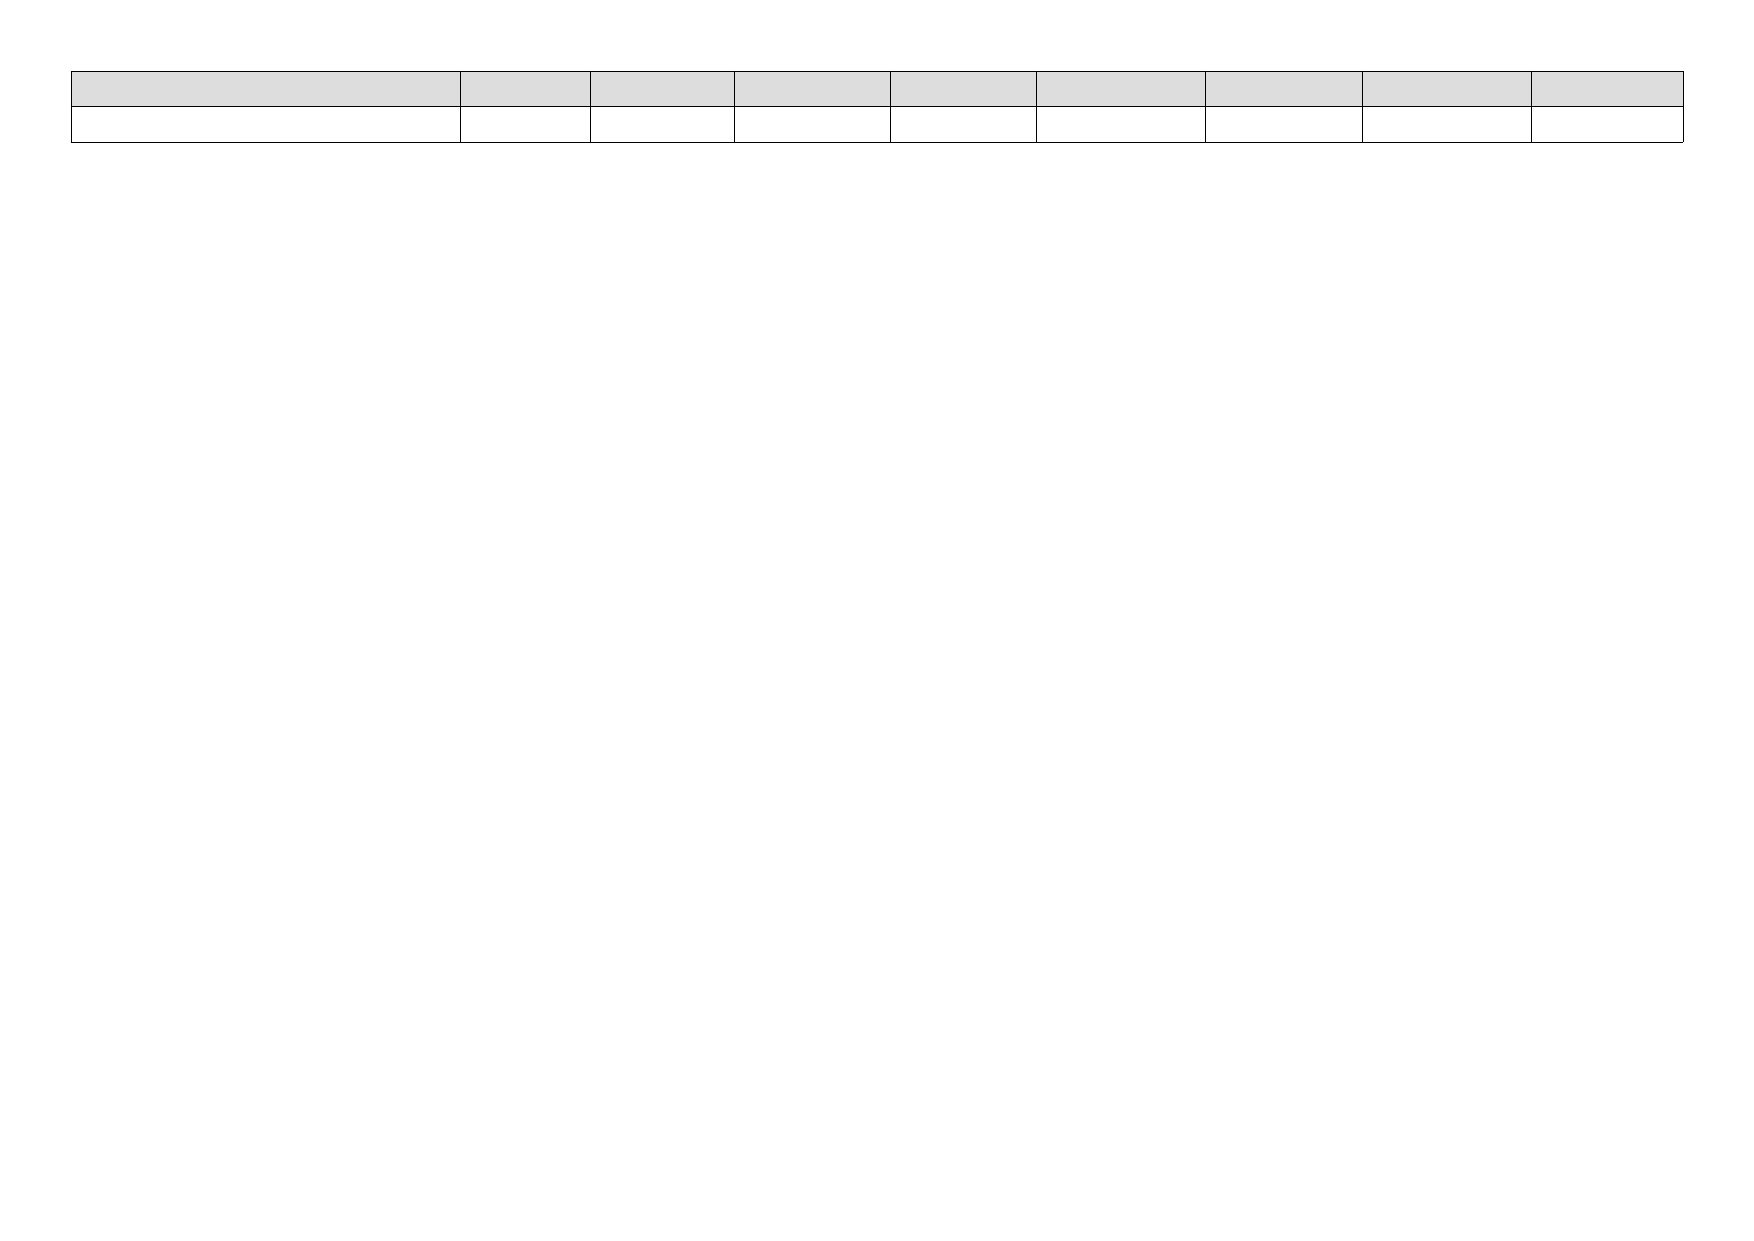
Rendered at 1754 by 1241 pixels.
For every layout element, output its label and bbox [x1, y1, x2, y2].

table_cell [1037, 72, 1205, 106]
table_cell [591, 107, 734, 142]
table_cell [72, 72, 460, 106]
table_cell [891, 107, 1036, 142]
table_cell [1363, 107, 1531, 142]
table_cell [461, 107, 590, 142]
table_cell [735, 72, 890, 106]
table_cell [1532, 107, 1683, 142]
table_cell [1206, 107, 1362, 142]
table_cell [461, 72, 590, 106]
table_cell [1532, 72, 1683, 106]
table_cell [72, 107, 460, 142]
table_cell [591, 72, 734, 106]
table_cell [891, 72, 1036, 106]
table_cell [735, 107, 890, 142]
table_cell [1363, 72, 1531, 106]
table_cell [1037, 107, 1205, 142]
table_cell [1206, 72, 1362, 106]
